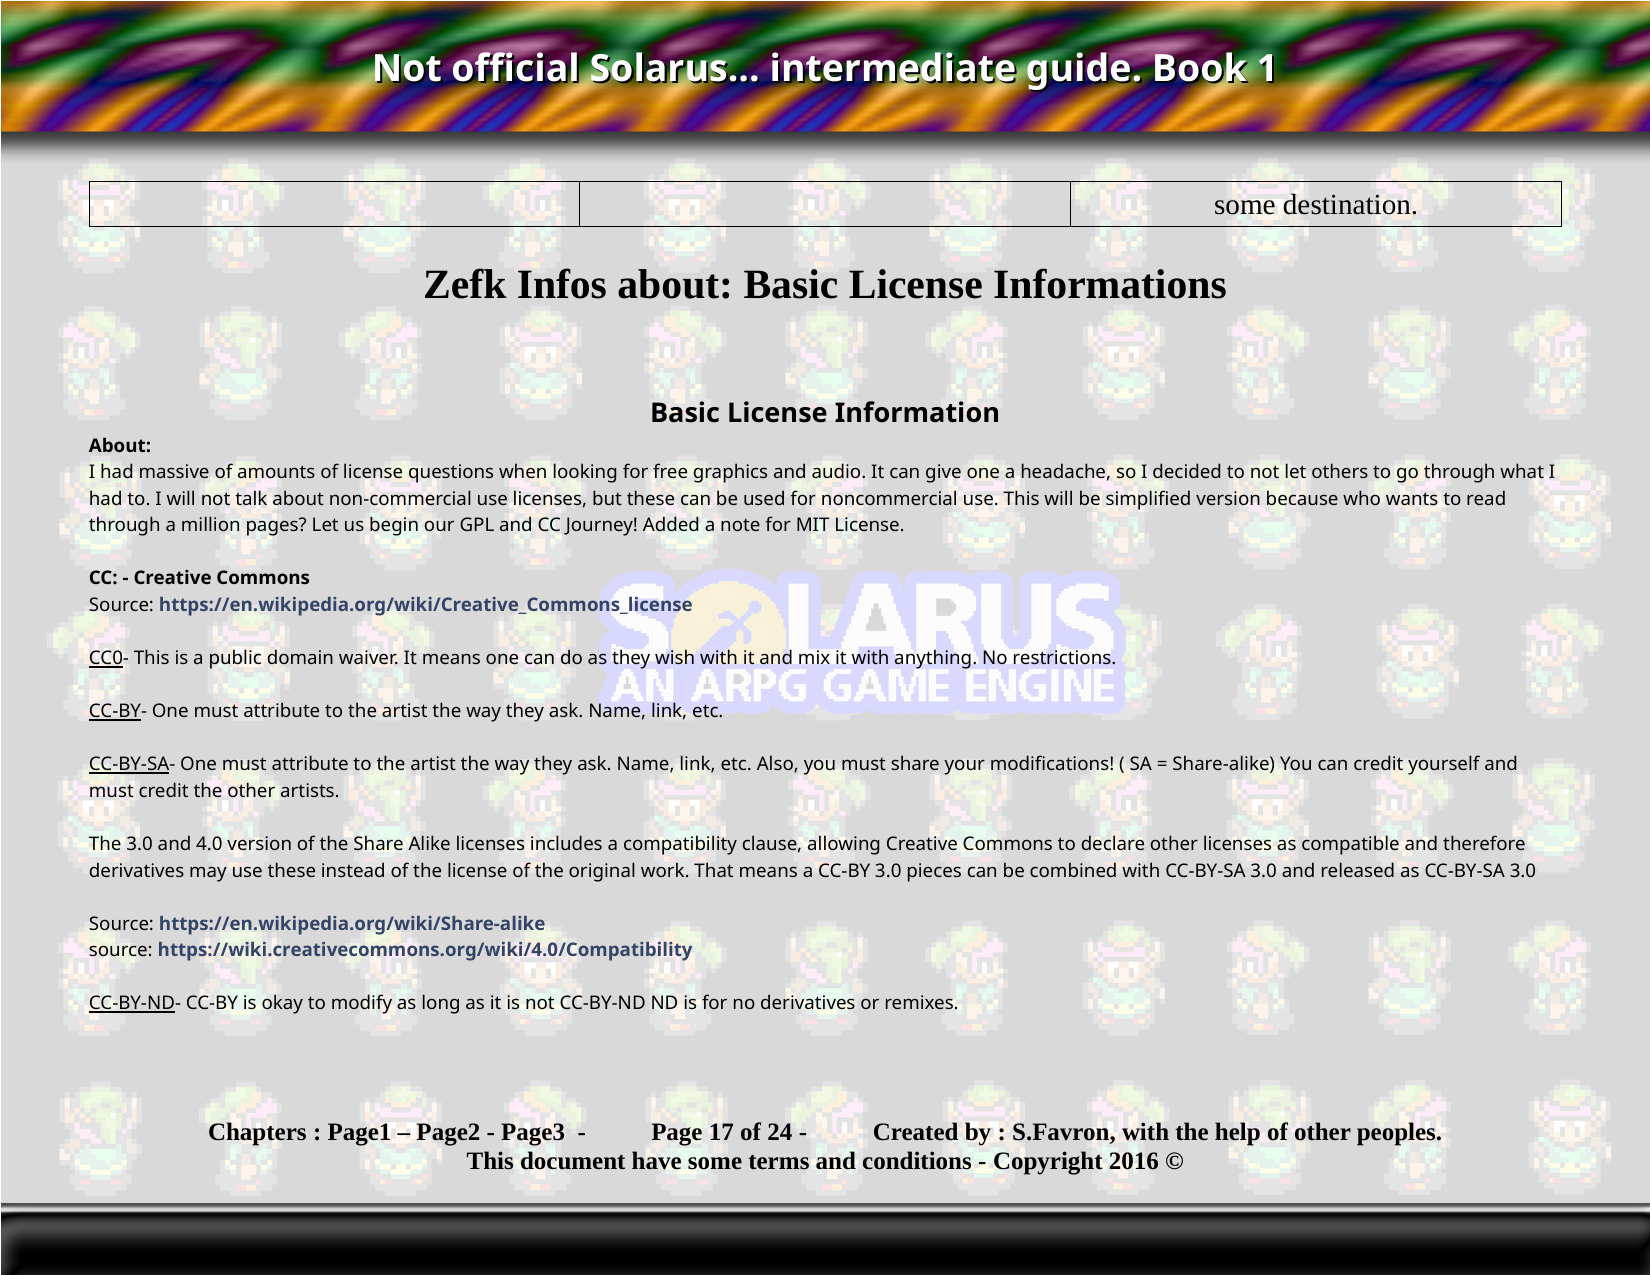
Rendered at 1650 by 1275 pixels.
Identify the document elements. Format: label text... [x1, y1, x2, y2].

table_cell [580, 182, 1070, 226]
table_cell some destination. [1071, 182, 1561, 226]
table_cell [90, 182, 579, 226]
text Zefk Infos about: Basic License Informations [89, 260, 1561, 308]
picture [1, 1, 1650, 1275]
text Basic License Information [89, 394, 1561, 431]
text About: I had massive of amounts of license questions when looking for free graphics and audio. It can give one a headache, so I decided to not let others to go through what I had to. I will not talk about non-commercial use licenses, but these can be used for noncommercial use. This will be simplified version because who wants to read through a million pages? Let us begin our GPL and CC Journey! Added a note for MIT License. CC: - Creative Commons Source: https://en.wikipedia.org/wiki/Creative_Commons_license CC0- This is a public domain waiver. It means one can do as they wish with it and mix it with anything. No restrictions. CC-BY- One must attribute to the artist the way they ask. Name, link, etc. CC-BY-SA- One must attribute to the artist the way they ask. Name, link, etc. Also, you must share your modifications! ( SA = Share-alike) You can credit yourself and must credit the other artists. The 3.0 and 4.0 version of the Share Alike licenses includes a compatibility clause, allowing Creative Commons to declare other licenses as compatible and therefore derivatives may use these instead of the license of the original work. That means a CC-BY 3.0 pieces can be combined with CC-BY-SA 3.0 and released as CC-BY-SA 3.0 Source: https://en.wikipedia.org/wiki/Share-alike source: https://wiki.creativecommons.org/wiki/4.0/Compatibility CC-BY-ND- CC-BY is okay to modify as long as it is not CC-BY-ND ND is for no derivatives or remixes. [89, 431, 1561, 1049]
